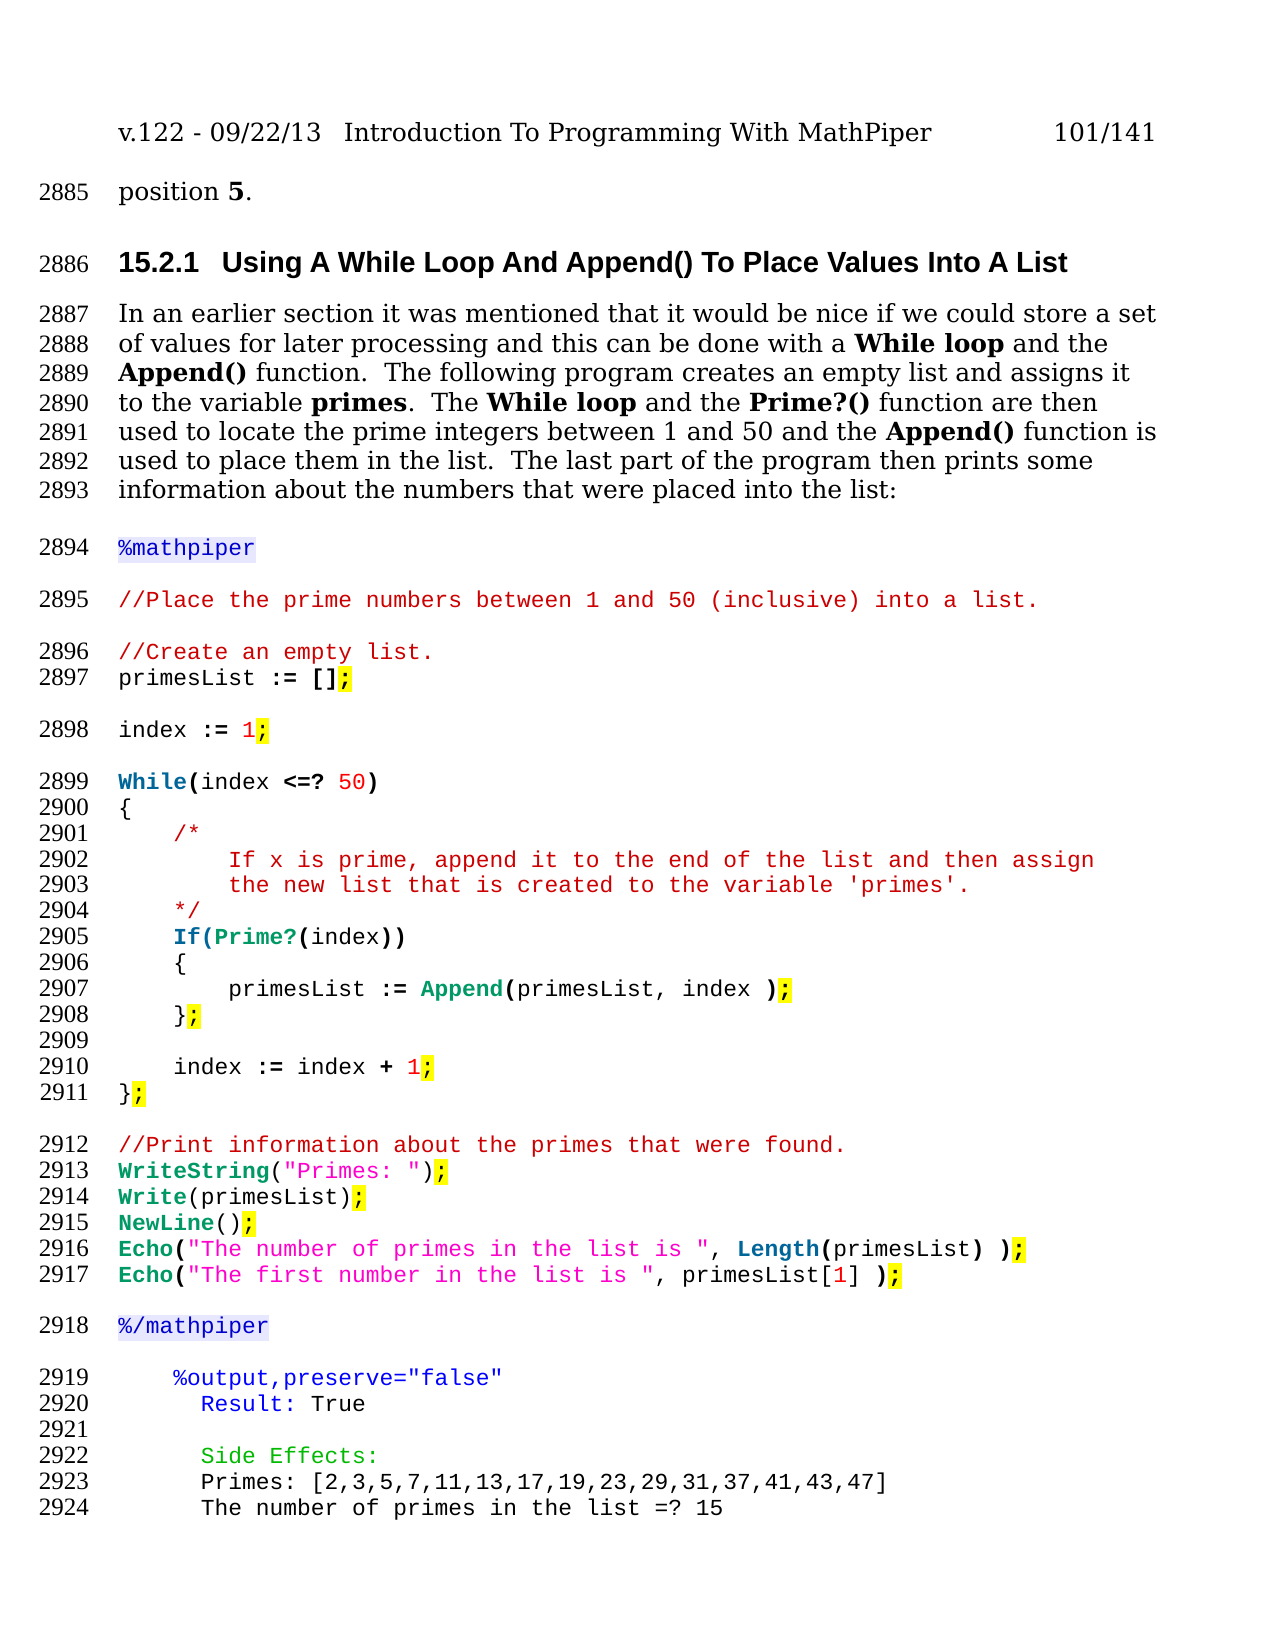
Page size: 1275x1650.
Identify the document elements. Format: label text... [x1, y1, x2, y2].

text */ [118, 900, 1157, 926]
text If(Prime?(index)) [118, 926, 1157, 952]
text Write(primesList); [118, 1185, 1157, 1211]
text { [118, 952, 1157, 978]
text The number of primes in the list =? 15 [118, 1496, 1157, 1522]
text position 5. [118, 177, 1157, 206]
text While(index <=? 50) [118, 770, 1157, 796]
text Echo("The number of primes in the list is ", Length(primesList) ); [118, 1237, 1157, 1263]
subtitle Using A While Loop And Append() To Place Values Into A List [118, 245, 1157, 279]
text //Create an empty list. [118, 640, 1157, 666]
text NewLine(); [118, 1211, 1157, 1237]
text primesList := []; [118, 666, 1157, 692]
text index := index + 1; [118, 1055, 1157, 1081]
text Primes: [2,3,5,7,11,13,17,19,23,29,31,37,41,43,47] [118, 1470, 1157, 1496]
text Result: True [118, 1393, 1157, 1418]
text WriteString("Primes: "); [118, 1159, 1157, 1185]
text index := 1; [118, 718, 1157, 744]
text In an earlier section it was mentioned that it would be nice if we could store a set of values for later processing and this can be done with a While loop and the Append() function. The following program creates an empty list and assigns it to the variable primes. The While loop and the Prime?() function are then used to locate the prime integers between 1 and 50 and the Append() function is used to place them in the list. The last part of the program then prints some information about the numbers that were placed into the list: [118, 300, 1157, 505]
text If x is prime, append it to the end of the list and then assign [118, 848, 1157, 874]
text %/mathpiper [118, 1315, 1157, 1341]
text //Print information about the primes that were found. [118, 1133, 1157, 1159]
text /* [118, 822, 1157, 848]
text %output,preserve="false" [118, 1367, 1157, 1393]
text %mathpiper [118, 537, 1157, 563]
text primesList := Append(primesList, index ); [118, 978, 1157, 1003]
text //Place the prime numbers between 1 and 50 (inclusive) into a list. [118, 588, 1157, 614]
text Side Effects: [118, 1444, 1157, 1470]
text the new list that is created to the variable 'primes'. [118, 874, 1157, 900]
text }; [118, 1081, 1157, 1107]
text { [118, 796, 1157, 822]
text Echo("The first number in the list is ", primesList[1] ); [118, 1263, 1157, 1289]
text }; [118, 1003, 1157, 1029]
